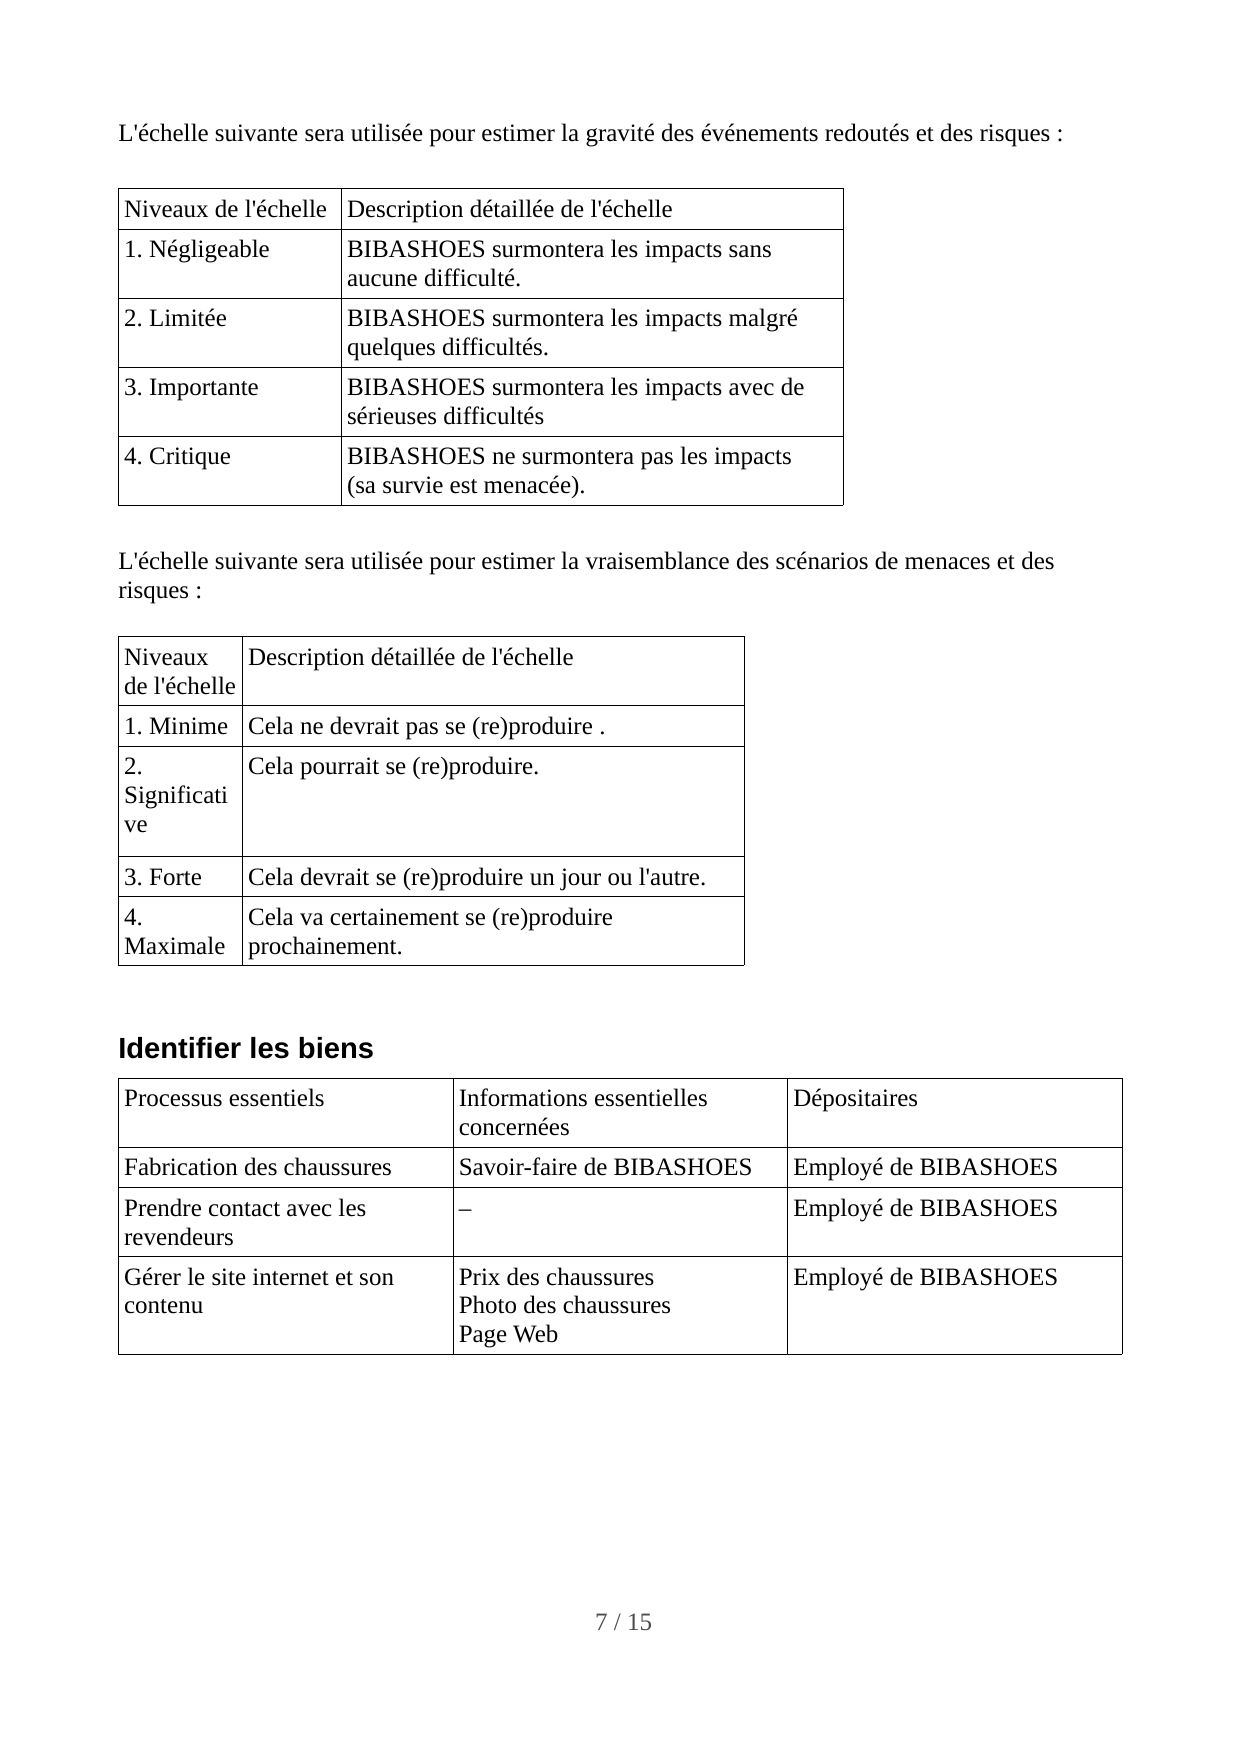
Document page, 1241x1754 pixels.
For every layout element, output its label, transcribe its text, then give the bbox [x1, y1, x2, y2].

table_cell BIBASHOES surmontera les impacts sans aucune difficulté. [342, 230, 843, 297]
table_header Description détaillée de l'échelle [243, 637, 744, 705]
table_cell Cela devrait se (re)produire un jour ou l'autre. [243, 857, 744, 896]
table_cell 4. Maximale [119, 897, 242, 965]
table_cell BIBASHOES ne surmontera pas les impacts (sa survie est menacée). [342, 437, 843, 505]
table_cell Employé de BIBASHOES [788, 1188, 1122, 1256]
subtitle Identifier les biens [118, 1032, 1122, 1065]
table_cell 3. Forte [119, 857, 242, 896]
table_cell 4. Critique [119, 437, 341, 505]
text L'échelle suivante sera utilisée pour estimer la gravité des événements redoutés et des risques : [118, 118, 1122, 147]
table_cell Cela ne devrait pas se (re)produire . [243, 706, 744, 746]
table_cell Savoir-faire de BIBASHOES [454, 1148, 787, 1187]
table_cell Prix des chaussures Photo des chaussures Page Web [454, 1257, 787, 1354]
table_cell 2. Limitée [119, 299, 341, 367]
table_cell 2. Significative [119, 747, 242, 856]
table_cell 1. Minime [119, 706, 242, 746]
table_header Informations essentielles concernées [454, 1079, 787, 1147]
table_cell Employé de BIBASHOES [788, 1148, 1122, 1187]
table_cell Gérer le site internet et son contenu [119, 1257, 453, 1354]
table_header Niveaux de l'échelle [119, 189, 341, 228]
table_cell 3. Importante [119, 368, 341, 436]
table_cell Prendre contact avec les revendeurs [119, 1188, 453, 1256]
table_cell BIBASHOES surmontera les impacts avec de sérieuses difficultés [342, 368, 843, 436]
text L'échelle suivante sera utilisée pour estimer la vraisemblance des scénarios de menaces et des risques : [118, 546, 1124, 604]
table_header Dépositaires [788, 1079, 1122, 1147]
table_header Description détaillée de l'échelle [342, 189, 843, 228]
table_cell Cela va certainement se (re)produire prochainement. [243, 897, 744, 965]
table_header Niveaux de l'échelle [119, 637, 242, 705]
table_cell 1. Négligeable [119, 230, 341, 297]
table_cell BIBASHOES surmontera les impacts malgré quelques difficultés. [342, 299, 843, 367]
table_cell – [454, 1188, 787, 1256]
table_cell Cela pourrait se (re)produire. [243, 747, 744, 856]
table_cell Fabrication des chaussures [119, 1148, 453, 1187]
table_header Processus essentiels [119, 1079, 453, 1147]
table_cell Employé de BIBASHOES [788, 1257, 1122, 1354]
